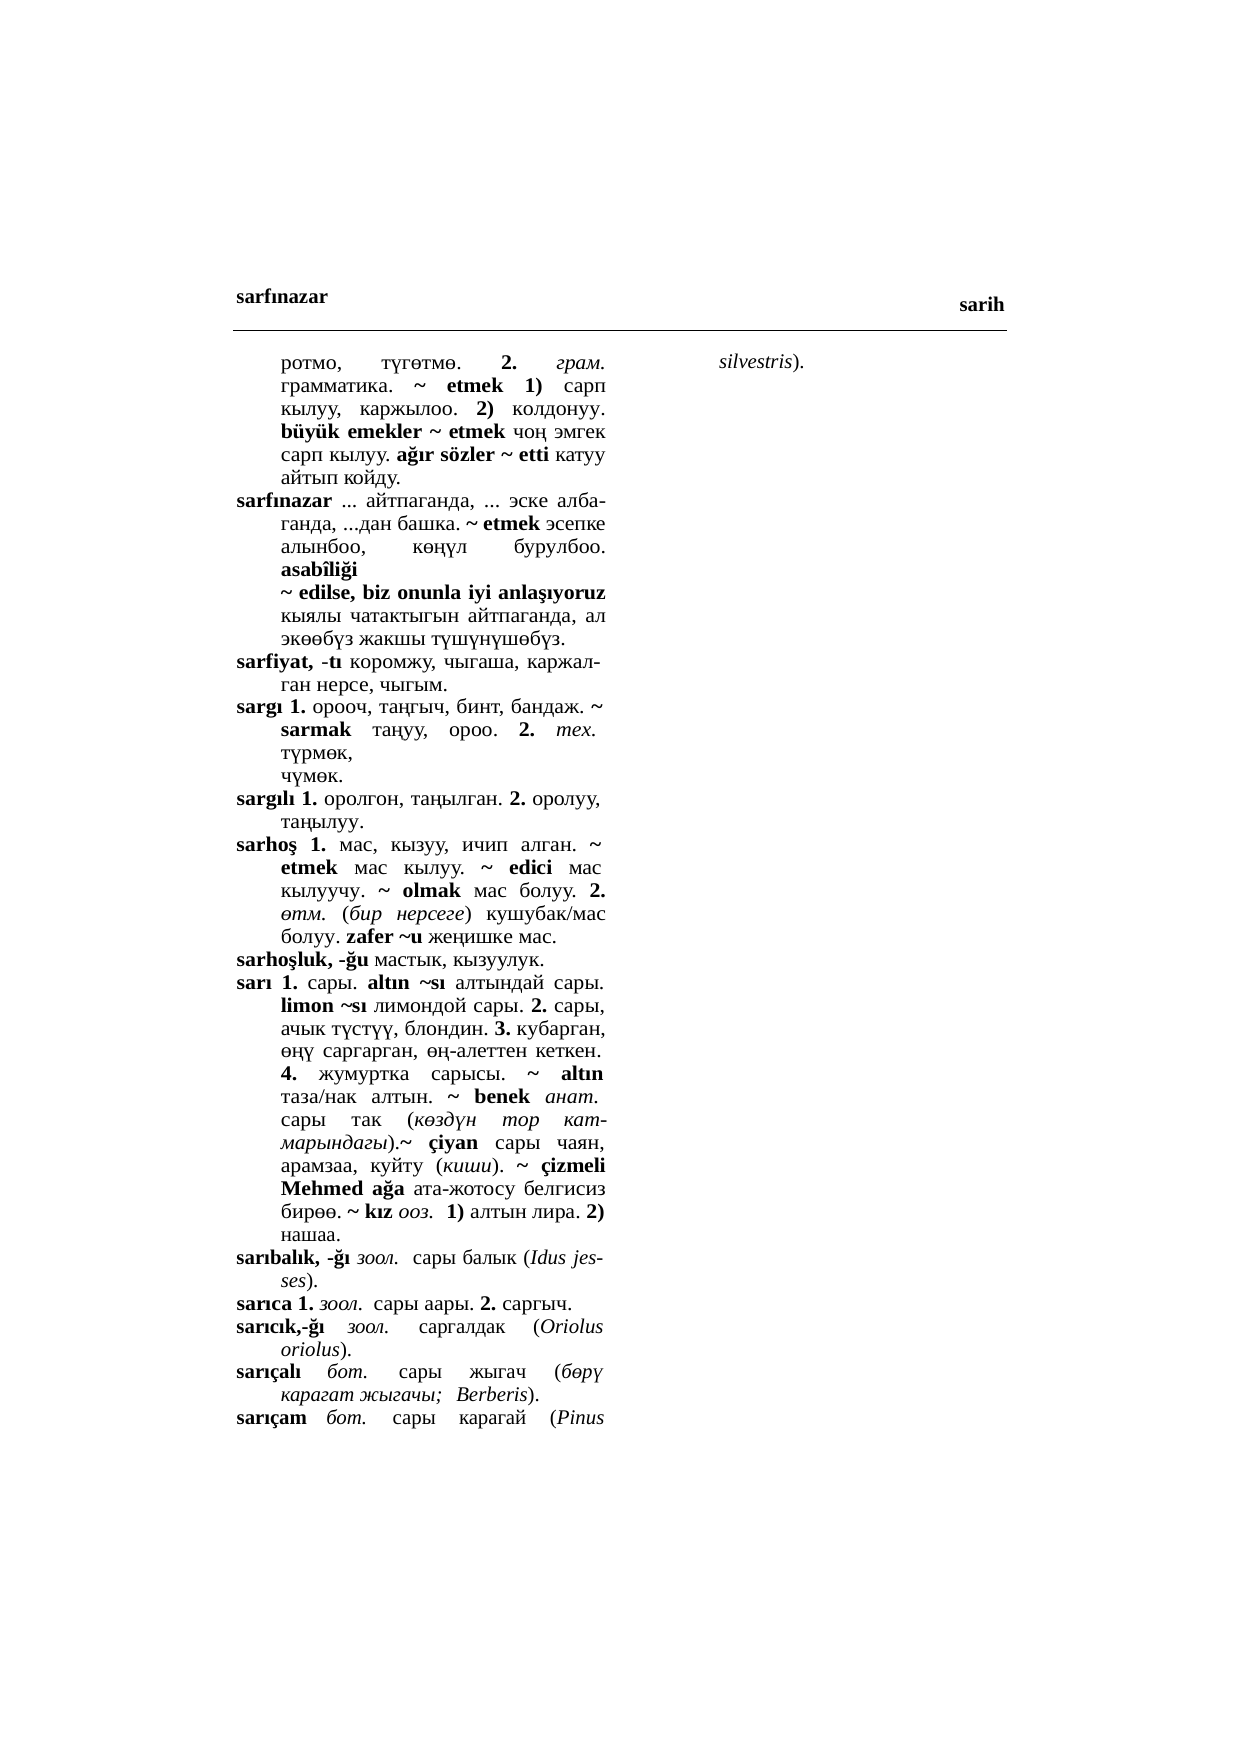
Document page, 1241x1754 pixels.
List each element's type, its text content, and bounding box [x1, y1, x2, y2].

text түрмөк, чүмөк. [281, 741, 421, 787]
text sarmak таңуу, ороо. 2. тех. [281, 718, 600, 741]
text sarı 1. сары. altın ~sı алтындай сары. [236, 971, 606, 994]
text таза/нак алтын. ~ benek анат. сары так (көздүн тор кат- марындагы).~ çiyan сары чаян, [281, 1085, 609, 1154]
text sarfınazar [236, 284, 328, 308]
text арамзаа, куйту (киши). ~ çizmeli Mehmed ağa ата-жотосу белгисиз бирөө. ~ kız ооз. 1) алтын лира. 2) [281, 1154, 606, 1223]
text sarıbalık, -ğı зоол. сары балык (Idus jes- ses). [236, 1246, 609, 1292]
text sarfiyat, -tı коромжу, чыгаша, каржал- ган нерсе, чыгым. [236, 650, 609, 696]
text ~ edilse, biz onunla iyi anlaşıyoruz кыялы чатактыгын айтпаганда, ал экөөбүз жакшы түшүнүшөбүз. [281, 581, 606, 649]
text кылуучу. ~ olmak мас болуу. 2. өтм. (бир нерсеге) кушубак/мас болуу. zafer ~u жеңишке мас. [281, 879, 606, 948]
text 4. жумуртка сарысы. ~ altın [281, 1062, 606, 1085]
text sargılı 1. оролгон, таңылган. 2. оролуу, [236, 787, 609, 810]
text sarıçalı бот. сары жыгач (бөрү карагат жыгачы; Berberis). [236, 1361, 605, 1406]
text sarfınazar ... айтпаганда, ... эске алба- ганда, ...дан башка. ~ etmek эсепке алынбоо, көңүл бурулбоо. asabîliği [236, 489, 606, 581]
text ротмо, түгөтмө. 2. грам. грамматика. ~ etmek 1) сарп кылуу, каржылоо. 2) колдонуу. büyük emekler ~ etmek чоң эмгек сарп кылуу. ağır sözler ~ etti катуу айтып койду. [281, 350, 606, 489]
text sarıçam бот. сары карагай (Pinus [236, 1406, 609, 1429]
text silvestris). [719, 350, 823, 373]
text ачык түстүү, блондин. 3. кубарган, өңү саргарган, өң-алеттен кеткен. [281, 1017, 606, 1062]
text нашаа. [281, 1223, 344, 1246]
text sarıca 1. зоол. сары аары. 2. саргыч. [236, 1292, 606, 1315]
text sargı 1. орооч, таңгыч, бинт, бандаж. ~ [236, 696, 609, 718]
text sarhoşluk, -ğu мастык, кызуулук. [236, 948, 606, 971]
text sarıcık,-ğı зоол. саргалдак (Oriolus oriolus). [236, 1315, 606, 1361]
text таңылуу. [281, 810, 366, 833]
text sarhoş 1. мас, кызуу, ичип алган. ~ etmek мас кылуу. ~ edici мас [236, 833, 609, 879]
text limon ~sı лимондой сары. 2. сары, [281, 994, 606, 1017]
text sarih [899, 292, 1065, 316]
